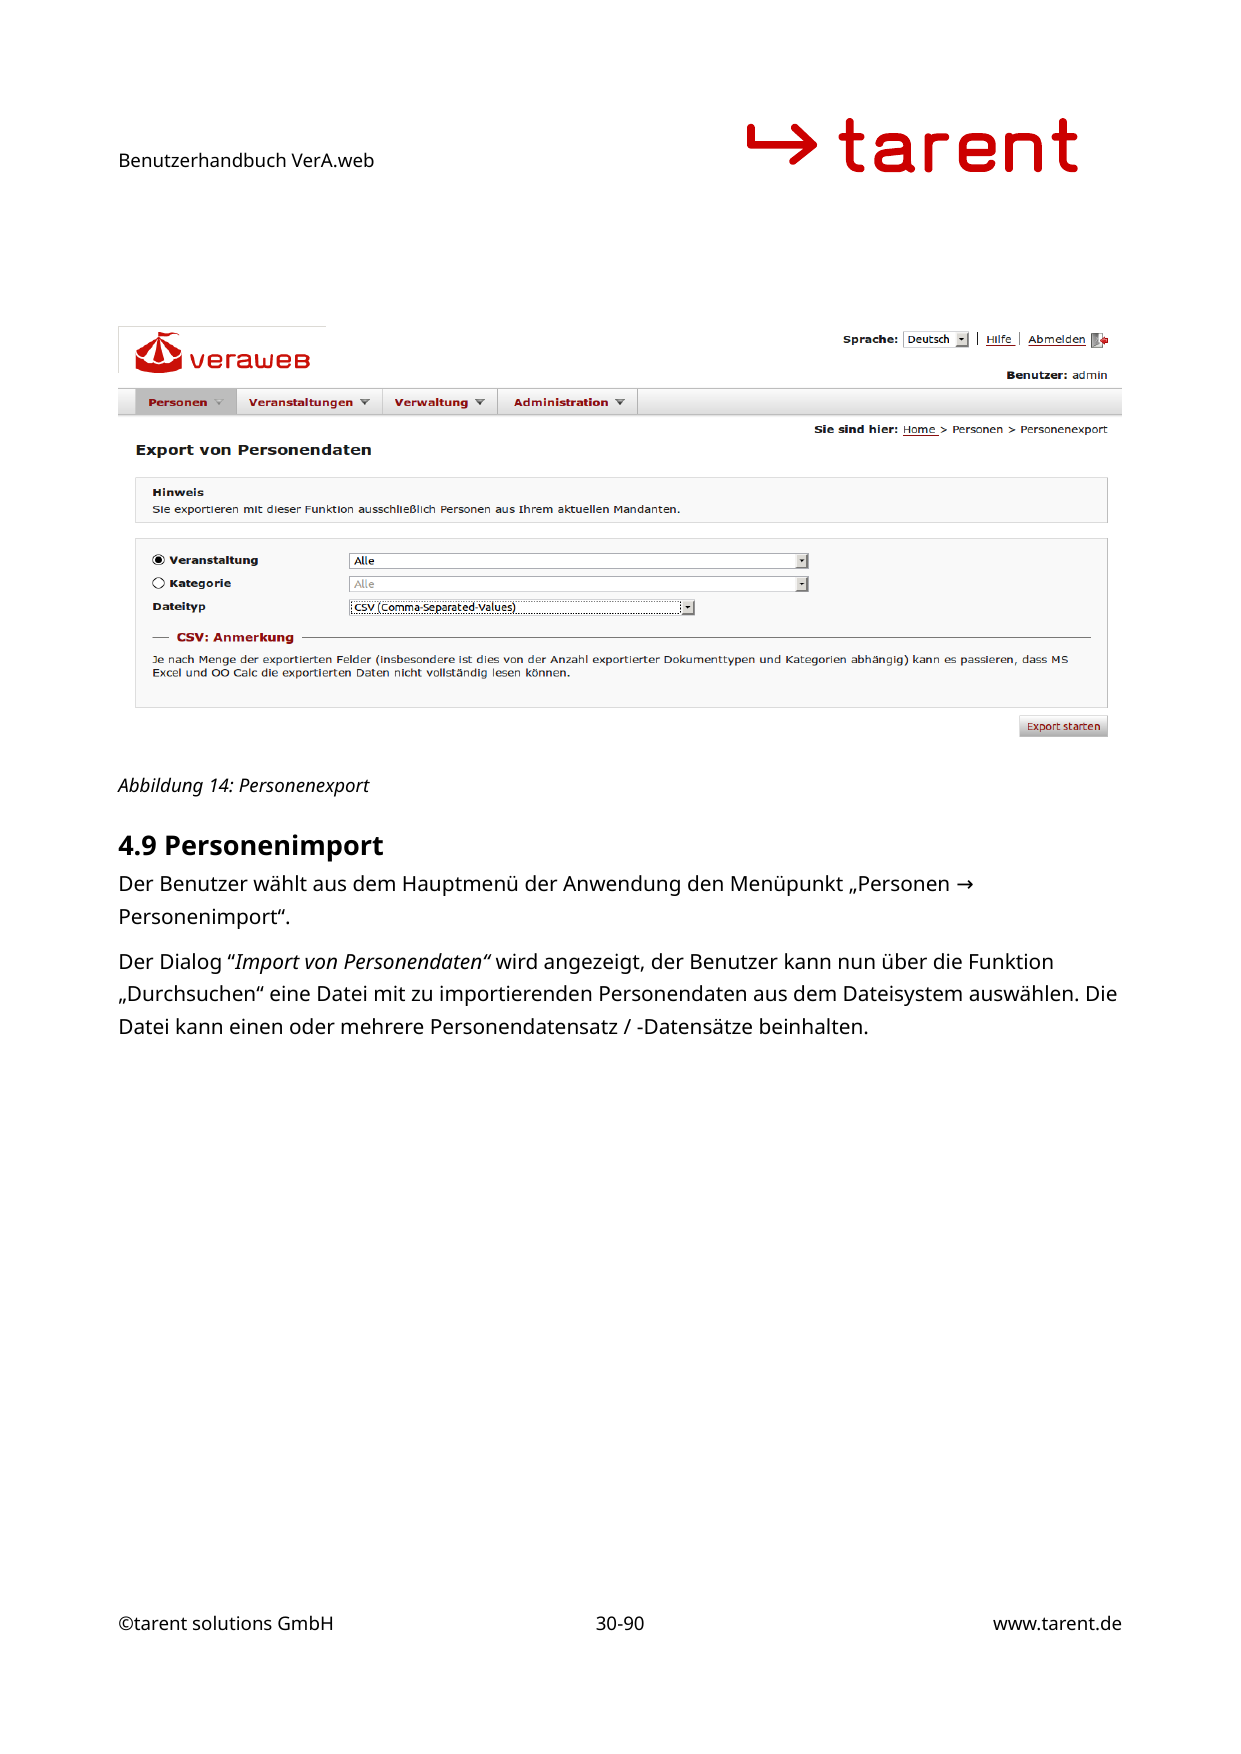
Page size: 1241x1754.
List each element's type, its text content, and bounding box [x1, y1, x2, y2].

subtitle Personenimport [118, 798, 1122, 864]
picture [118, 326, 1122, 745]
text Der Benutzer wählt aus dem Hauptmenü der Anwendung den Menüpunkt „Personen → Personenimport“. [118, 869, 1122, 930]
text Abbildung 14: Personenexport [118, 745, 1122, 798]
text Der Dialog “Import von Personendaten“ wird angezeigt, der Benutzer kann nun über die Funktion „Durchsuchen“ eine Datei mit zu importierenden Personendaten aus dem Dateisystem auswählen. Die Datei kann einen oder mehrere Personendatensatz / -Datensätze beinhalten. [118, 947, 1122, 1041]
subtitle [118, 282, 1122, 314]
